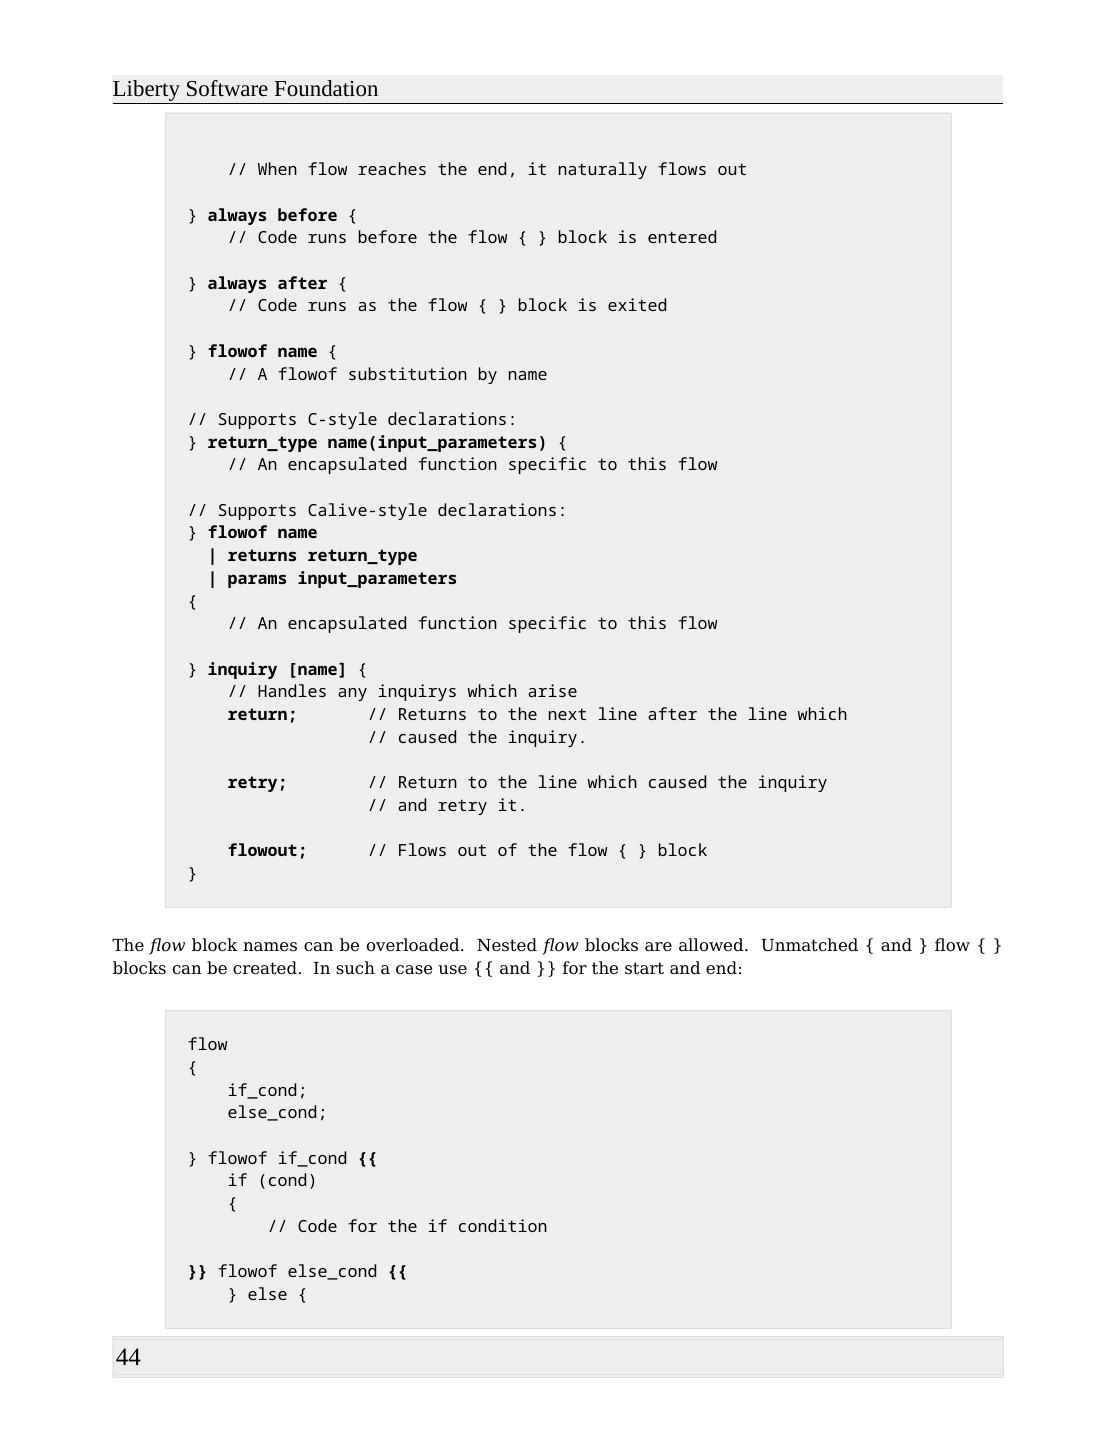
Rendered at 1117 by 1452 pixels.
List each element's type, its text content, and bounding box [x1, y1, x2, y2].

text flow { if_cond; else_cond; } flowof if_cond {{ if (cond) { // Code for the if condition }} flowof else_cond {{ } else { [166, 1011, 951, 1328]
text The flow block names can be overloaded. Nested flow blocks are allowed. Unmatched { and } flow { } blocks can be created. In such a case use {{ and }} for the start and end: [112, 936, 1003, 978]
text // When flow reaches the end, it naturally flows out } always before { // Code runs before the flow { } block is entered } always after { // Code runs as the flow { } block is exited } flowof name { // A flowof substitution by name // Supports C-style declarations: } return_type name(input_parameters) { // An encapsulated function specific to this flow // Supports Calive-style declarations: } flowof name | returns return_type | params input_parameters { // An encapsulated function specific to this flow } inquiry [name] { // Handles any inquirys which arise return; // Returns to the next line after the line which // caused the inquiry. retry; // Return to the line which caused the inquiry // and retry it. flowout; // Flows out of the flow { } block } [166, 114, 951, 907]
